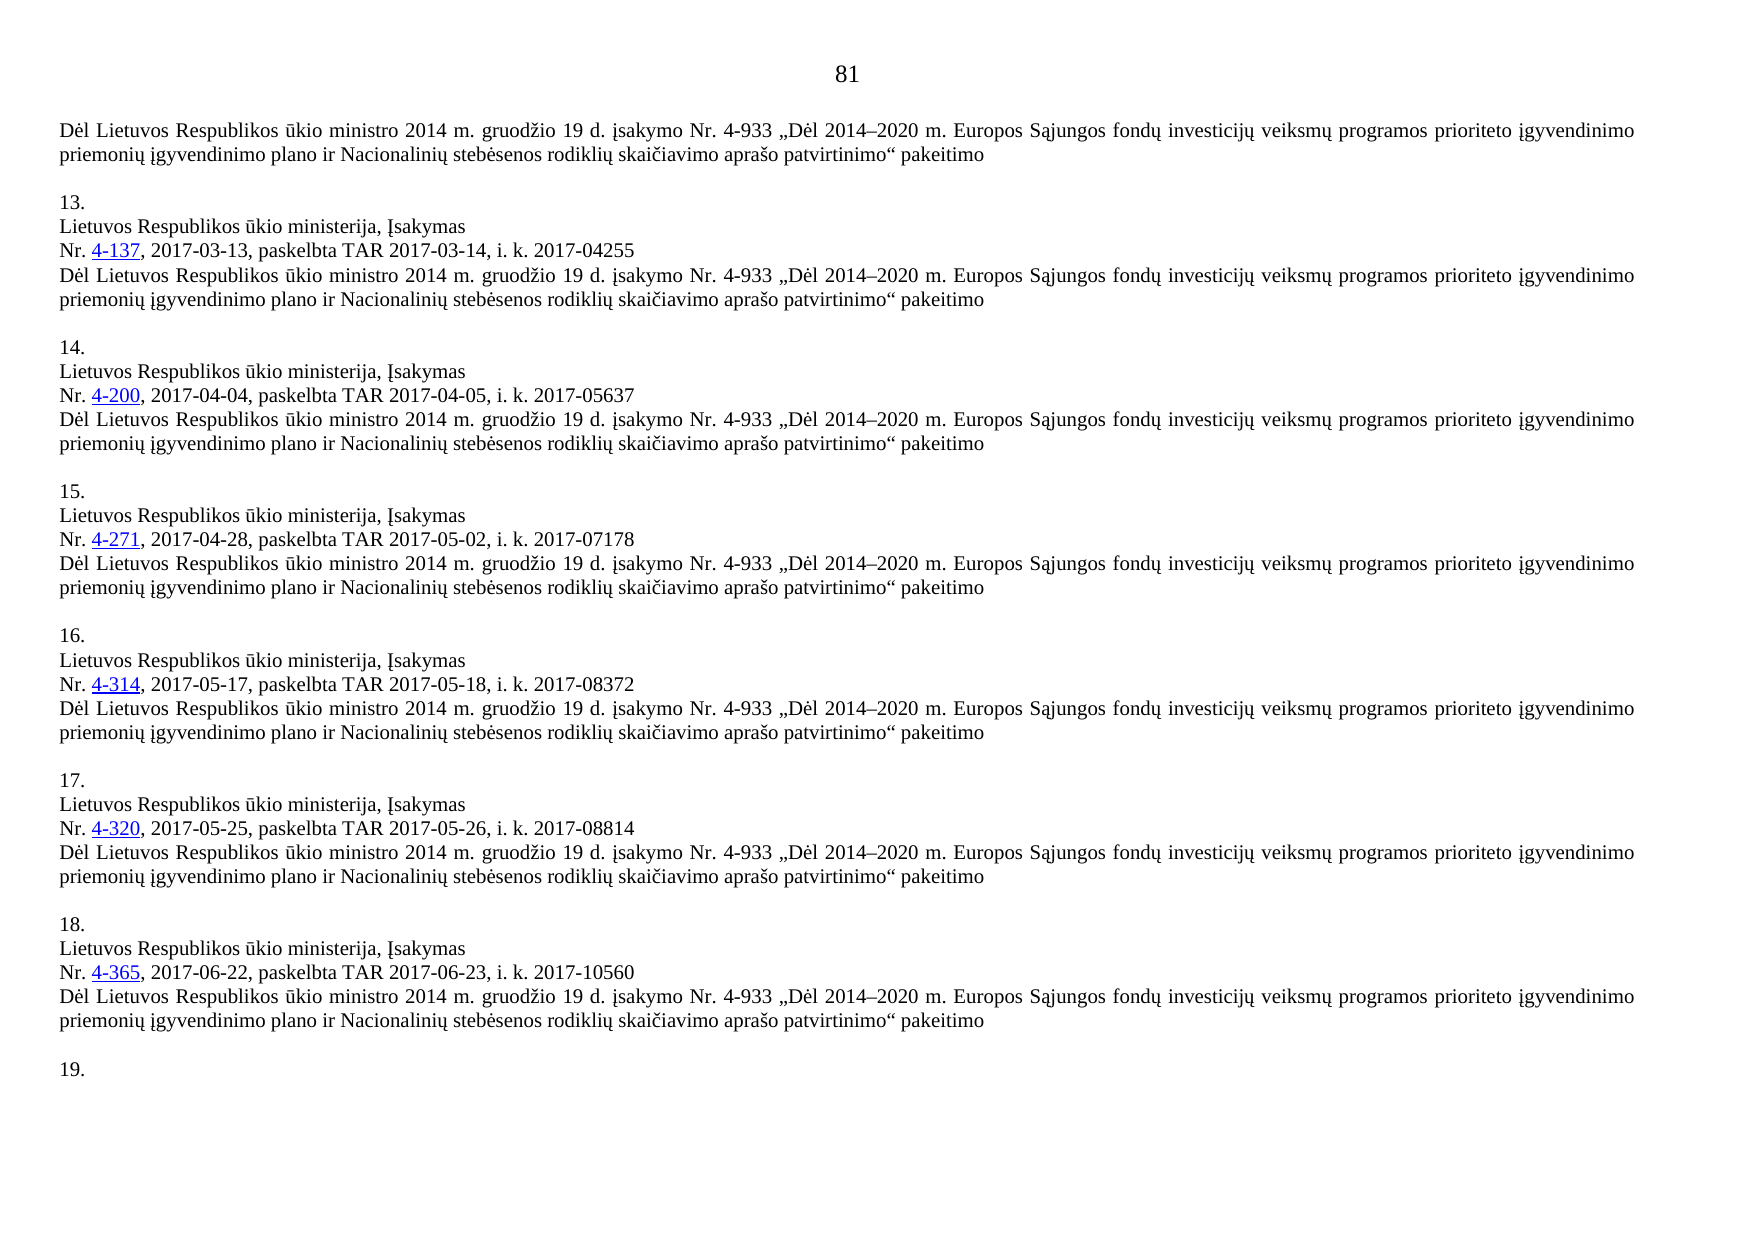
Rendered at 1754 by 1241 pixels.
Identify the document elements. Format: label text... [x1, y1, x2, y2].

text 17. [59, 768, 1636, 792]
text Lietuvos Respublikos ūkio ministerija, Įsakymas [59, 936, 1636, 960]
text Nr. 4-271, 2017-04-28, paskelbta TAR 2017-05-02, i. k. 2017-07178 [59, 527, 1636, 551]
text Dėl Lietuvos Respublikos ūkio ministro 2014 m. gruodžio 19 d. įsakymo Nr. 4-933 „Dėl 2014–2020 m. Europos Sąjungos fondų investicijų veiksmų programos prioriteto įgyvendinimo priemonių įgyvendinimo plano ir Nacionalinių stebėsenos rodiklių skaičiavimo aprašo patvirtinimo“ pakeitimo [59, 118, 1636, 166]
text Nr. 4-314, 2017-05-17, paskelbta TAR 2017-05-18, i. k. 2017-08372 [59, 672, 1636, 696]
text Nr. 4-320, 2017-05-25, paskelbta TAR 2017-05-26, i. k. 2017-08814 [59, 816, 1636, 840]
text Nr. 4-137, 2017-03-13, paskelbta TAR 2017-03-14, i. k. 2017-04255 [59, 238, 1636, 262]
text Dėl Lietuvos Respublikos ūkio ministro 2014 m. gruodžio 19 d. įsakymo Nr. 4-933 „Dėl 2014–2020 m. Europos Sąjungos fondų investicijų veiksmų programos prioriteto įgyvendinimo priemonių įgyvendinimo plano ir Nacionalinių stebėsenos rodiklių skaičiavimo aprašo patvirtinimo“ pakeitimo [59, 696, 1636, 744]
text Dėl Lietuvos Respublikos ūkio ministro 2014 m. gruodžio 19 d. įsakymo Nr. 4-933 „Dėl 2014–2020 m. Europos Sąjungos fondų investicijų veiksmų programos prioriteto įgyvendinimo priemonių įgyvendinimo plano ir Nacionalinių stebėsenos rodiklių skaičiavimo aprašo patvirtinimo“ pakeitimo [59, 407, 1636, 455]
text Lietuvos Respublikos ūkio ministerija, Įsakymas [59, 792, 1636, 816]
text 13. [59, 190, 1636, 214]
text Lietuvos Respublikos ūkio ministerija, Įsakymas [59, 359, 1636, 383]
text 14. [59, 335, 1636, 359]
text 15. [59, 479, 1636, 503]
text Lietuvos Respublikos ūkio ministerija, Įsakymas [59, 503, 1636, 527]
text 18. [59, 912, 1636, 936]
text Lietuvos Respublikos ūkio ministerija, Įsakymas [59, 214, 1636, 238]
text 16. [59, 623, 1636, 647]
text Dėl Lietuvos Respublikos ūkio ministro 2014 m. gruodžio 19 d. įsakymo Nr. 4-933 „Dėl 2014–2020 m. Europos Sąjungos fondų investicijų veiksmų programos prioriteto įgyvendinimo priemonių įgyvendinimo plano ir Nacionalinių stebėsenos rodiklių skaičiavimo aprašo patvirtinimo“ pakeitimo [59, 262, 1636, 311]
text 19. [59, 1057, 1636, 1081]
text Dėl Lietuvos Respublikos ūkio ministro 2014 m. gruodžio 19 d. įsakymo Nr. 4-933 „Dėl 2014–2020 m. Europos Sąjungos fondų investicijų veiksmų programos prioriteto įgyvendinimo priemonių įgyvendinimo plano ir Nacionalinių stebėsenos rodiklių skaičiavimo aprašo patvirtinimo“ pakeitimo [59, 984, 1636, 1032]
text Lietuvos Respublikos ūkio ministerija, Įsakymas [59, 647, 1636, 672]
text Dėl Lietuvos Respublikos ūkio ministro 2014 m. gruodžio 19 d. įsakymo Nr. 4-933 „Dėl 2014–2020 m. Europos Sąjungos fondų investicijų veiksmų programos prioriteto įgyvendinimo priemonių įgyvendinimo plano ir Nacionalinių stebėsenos rodiklių skaičiavimo aprašo patvirtinimo“ pakeitimo [59, 840, 1636, 888]
text Dėl Lietuvos Respublikos ūkio ministro 2014 m. gruodžio 19 d. įsakymo Nr. 4-933 „Dėl 2014–2020 m. Europos Sąjungos fondų investicijų veiksmų programos prioriteto įgyvendinimo priemonių įgyvendinimo plano ir Nacionalinių stebėsenos rodiklių skaičiavimo aprašo patvirtinimo“ pakeitimo [59, 551, 1636, 599]
text Nr. 4-365, 2017-06-22, paskelbta TAR 2017-06-23, i. k. 2017-10560 [59, 960, 1636, 984]
text Nr. 4-200, 2017-04-04, paskelbta TAR 2017-04-05, i. k. 2017-05637 [59, 383, 1636, 407]
